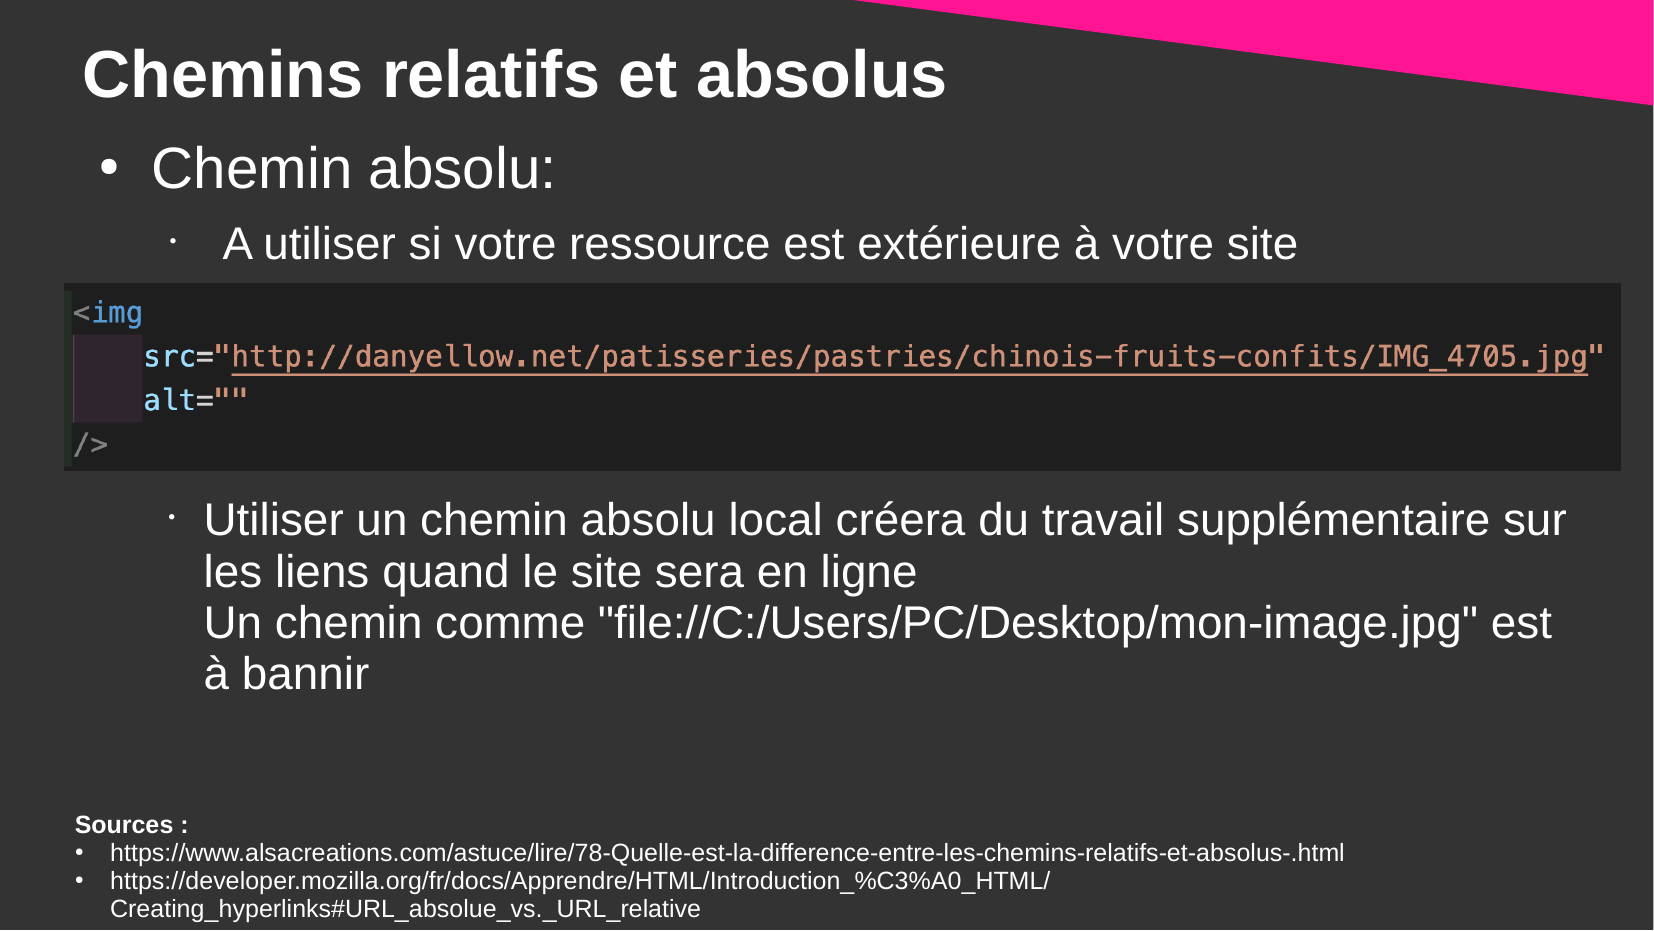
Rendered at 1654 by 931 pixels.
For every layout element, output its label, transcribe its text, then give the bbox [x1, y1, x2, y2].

title Chemins relatifs et absolus [82, 37, 1040, 122]
text_box Sources : https://www.alsacreations.com/astuce/lire/78-Quelle-est-la-difference-entre-les-chemins-relatifs-et-absolus-.html https://developer.mozilla.org/fr/docs/Apprendre/HTML/Introduction_%C3%A0_HTML/Creating_hyperlinks#URL_absolue_vs._URL_relative [60, 803, 1642, 931]
text_box [852, 0, 1654, 106]
list Chemin absolu: A utiliser si votre ressource est extérieure à votre site [80, 135, 1546, 283]
picture [64, 283, 1621, 471]
text_box Utiliser un chemin absolu local créera du travail supplémentaire sur les liens quand le site sera en ligne Un chemin comme "file://C:/Users/PC/Desktop/mon-image.jpg" est à bannir [153, 486, 1595, 707]
